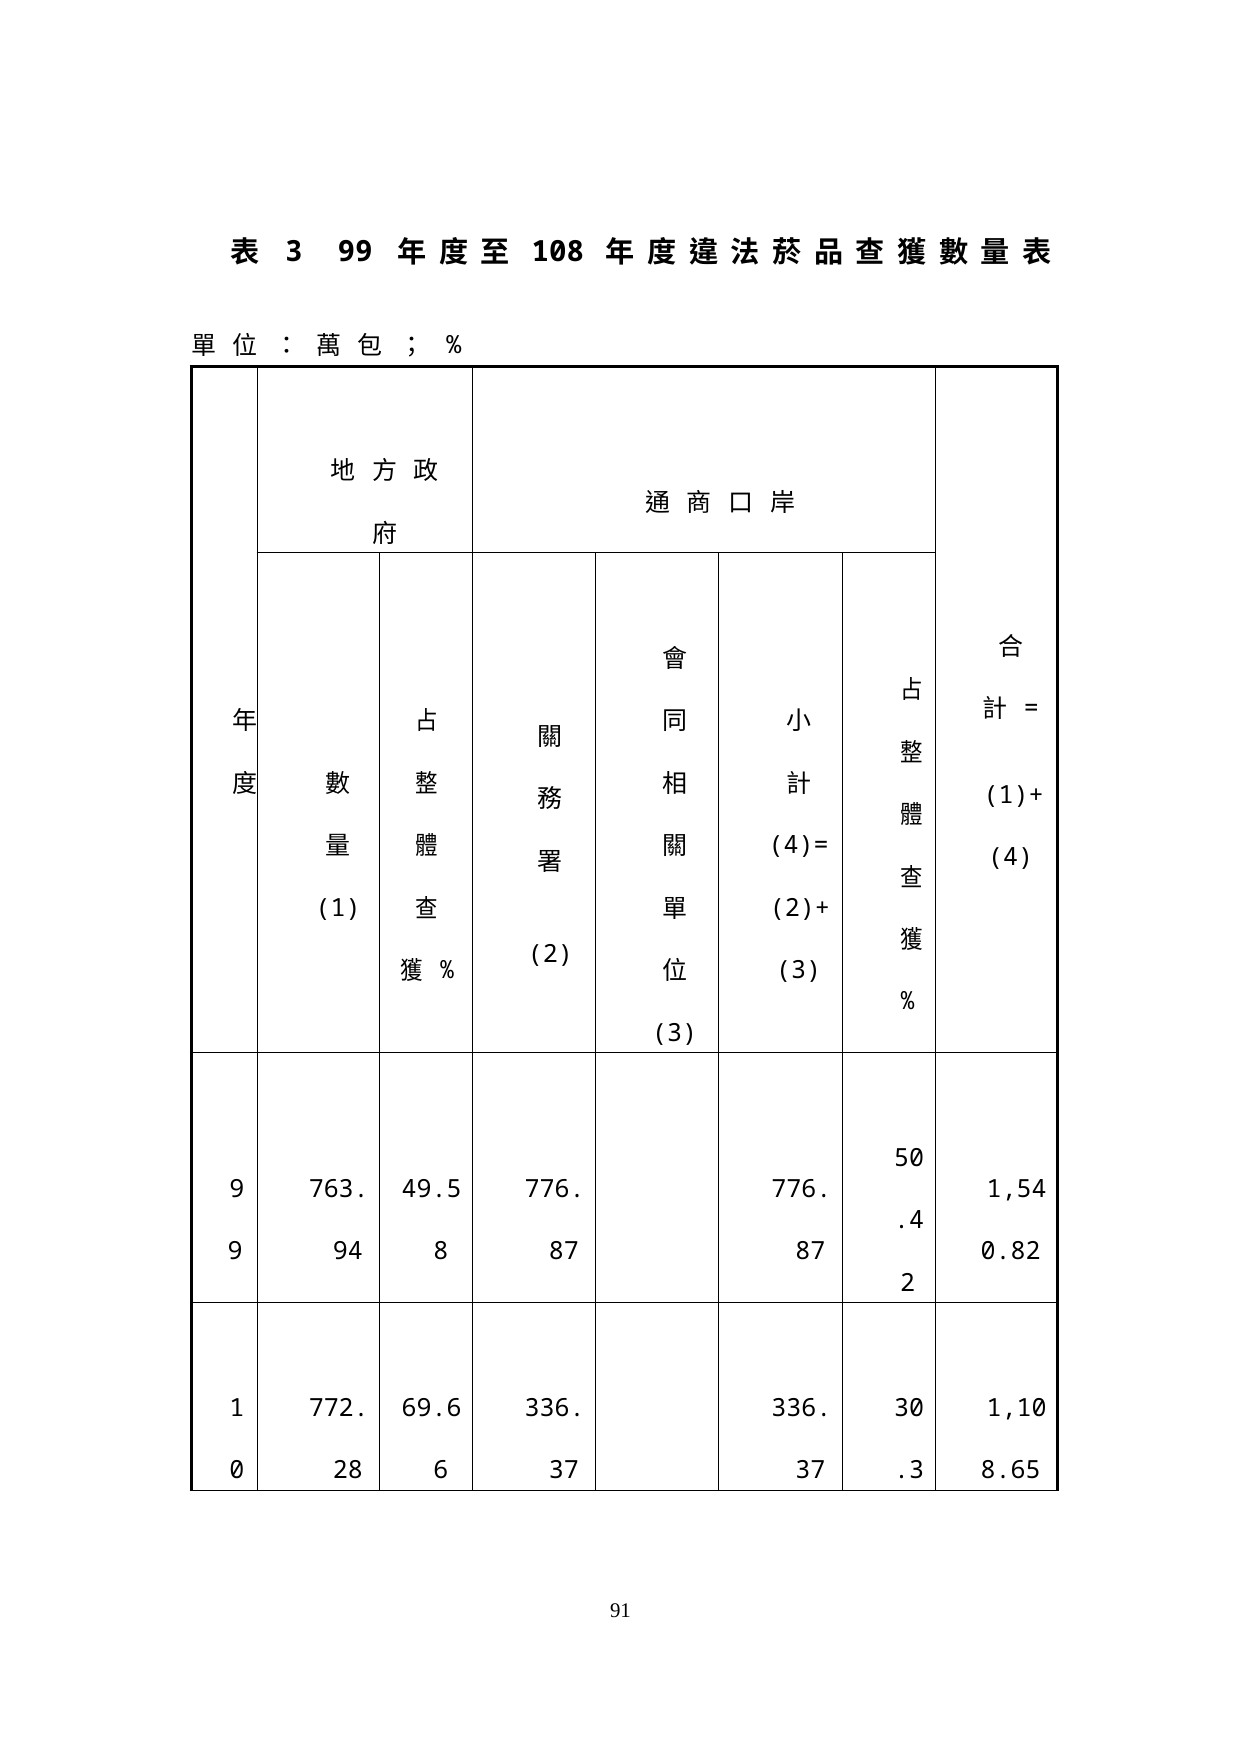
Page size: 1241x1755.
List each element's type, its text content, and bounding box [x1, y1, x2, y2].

table_cell 占整體查獲% [843, 553, 935, 1052]
table_cell 10 [193, 1303, 257, 1490]
table_cell 99 [193, 1053, 257, 1302]
table_header 合計= (1)+(4) [936, 368, 1056, 1052]
table_cell 776.87 [473, 1053, 595, 1302]
table_cell [596, 1053, 718, 1302]
text 表3 99年度至108年度違法菸品查獲數量表 單位：萬包；% [183, 177, 1058, 365]
table_cell 1,108.65 [936, 1303, 1056, 1490]
table_cell 數量(1) [258, 553, 379, 1052]
table_header 年度 [193, 368, 257, 1052]
table_cell 69.66 [380, 1303, 472, 1490]
table_cell 1,540.82 [936, 1053, 1056, 1302]
table_cell 776.87 [719, 1053, 842, 1302]
table_cell 336.37 [473, 1303, 595, 1490]
table_cell 763.94 [258, 1053, 379, 1302]
table_cell [596, 1303, 718, 1490]
table_cell 會同相關單位(3) [596, 553, 718, 1052]
table_cell 占整體查獲% [380, 553, 472, 1052]
table_cell 關務署 (2) [473, 553, 595, 1052]
table_cell 小計(4)= (2)+(3) [719, 553, 842, 1052]
table_header 通商口岸 [473, 368, 935, 552]
table_cell 50.42 [843, 1053, 935, 1302]
table_cell 30.3 [843, 1303, 935, 1490]
table_cell 336.37 [719, 1303, 842, 1490]
table_header 地方政府 [258, 368, 472, 552]
table_cell 772.28 [258, 1303, 379, 1490]
table_cell 49.58 [380, 1053, 472, 1302]
